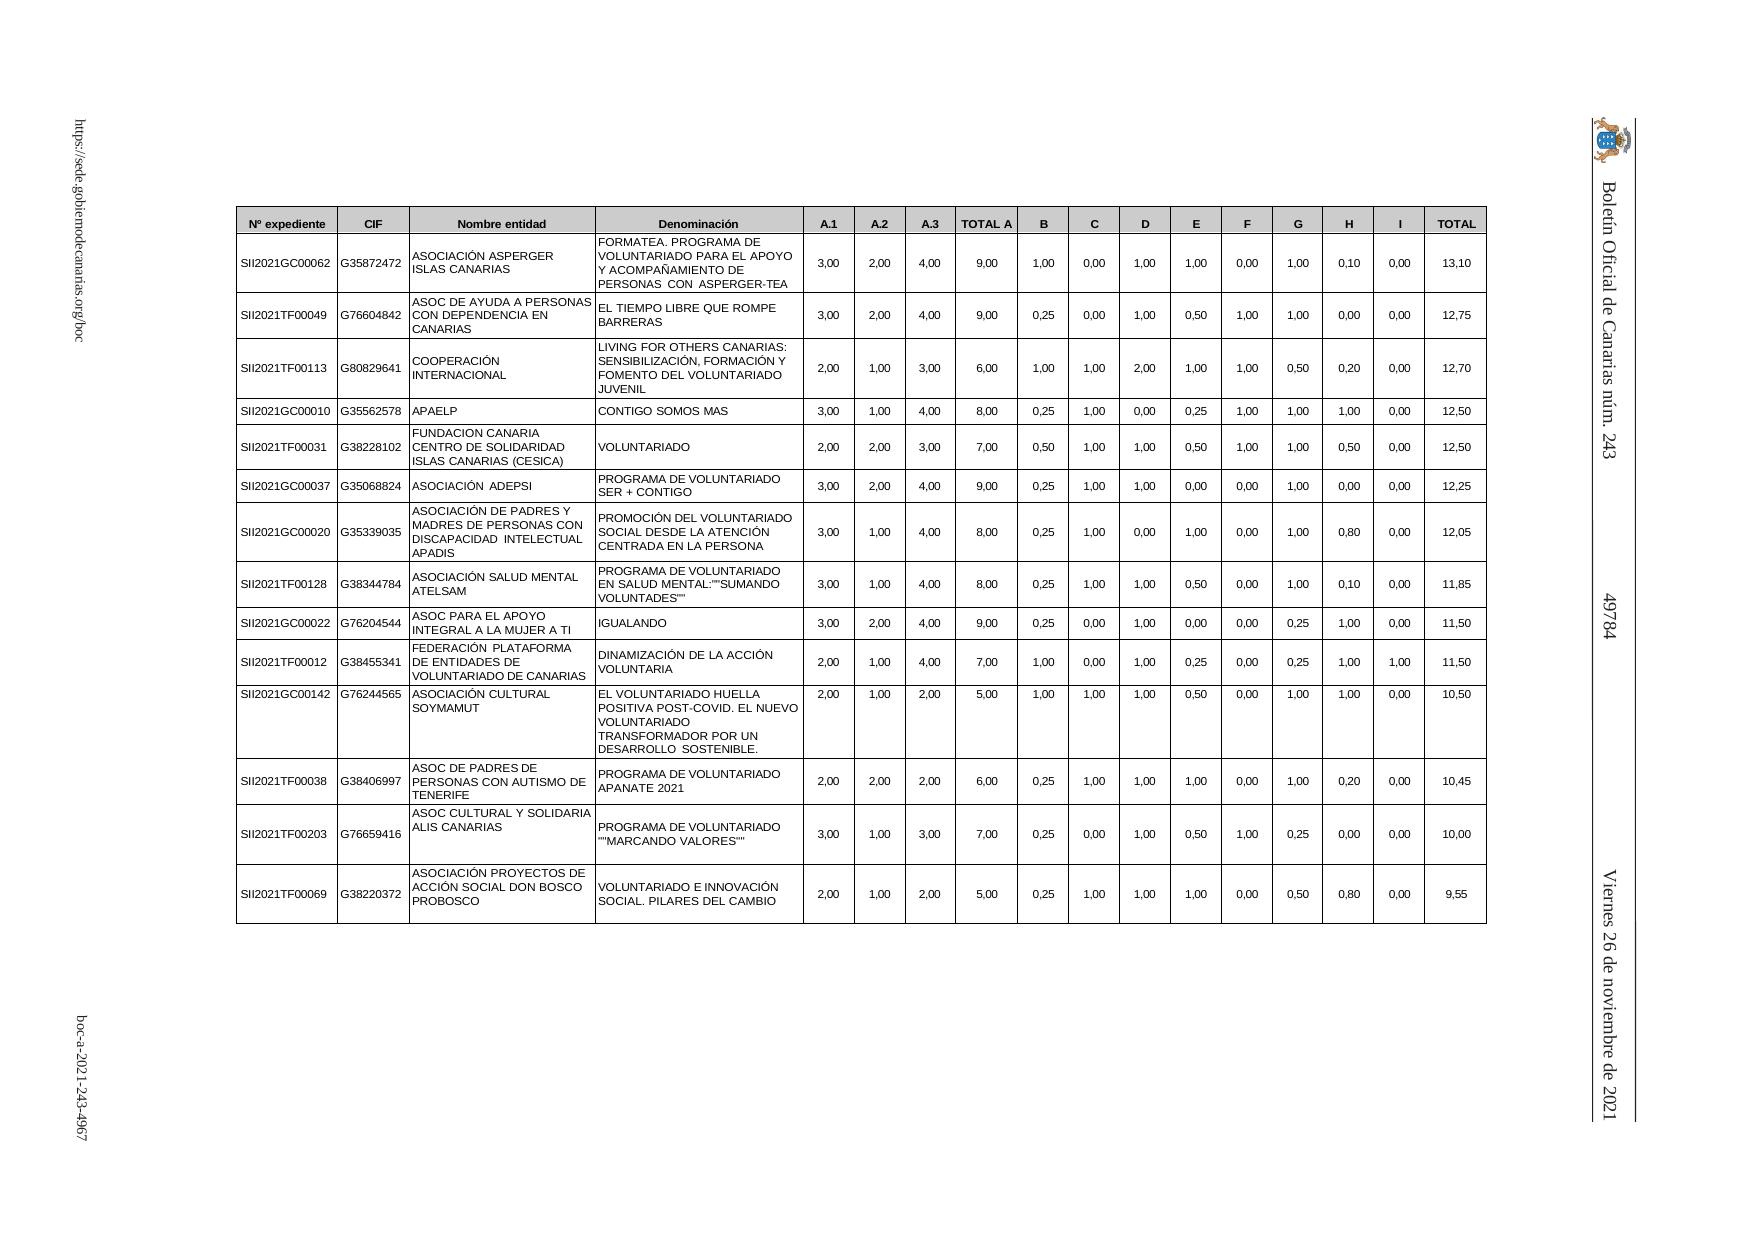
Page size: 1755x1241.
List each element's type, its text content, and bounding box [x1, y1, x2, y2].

table_cell 13,10 [1425, 234, 1486, 292]
table_cell 3,00 [804, 608, 854, 639]
table_cell G38220372 [338, 865, 409, 923]
table_cell 1,00 [1069, 425, 1119, 469]
table_cell 1,00 [1273, 562, 1322, 607]
table_cell 10,00 [1425, 805, 1486, 863]
table_cell 0,25 [1018, 759, 1068, 804]
text 49784 [1600, 593, 1621, 642]
table_cell 2,00 [804, 686, 854, 758]
table_cell ASOCIACIÓN ASPERGER ISLAS CANARIAS [410, 234, 595, 292]
table_cell 1,00 [1120, 608, 1170, 639]
table_cell 1,00 [1018, 339, 1068, 397]
table_cell 4,00 [906, 503, 955, 561]
table_cell 2,00 [804, 865, 854, 923]
table_cell 0,00 [1069, 805, 1119, 863]
table_header A.2 [855, 207, 905, 232]
table_header B [1018, 207, 1068, 232]
table_cell 0,00 [1374, 759, 1424, 804]
table_cell 0,00 [1222, 503, 1272, 561]
table_cell PROMOCIÓN DEL VOLUNTARIADO SOCIAL DESDE LA ATENCIÓN CENTRADA EN LA PERSONA [596, 503, 803, 561]
table_cell 1,00 [1120, 865, 1170, 923]
table_cell 0,00 [1222, 608, 1272, 639]
table_cell EL TIEMPO LIBRE QUE ROMPE BARRERAS [596, 293, 803, 338]
table_cell 12,70 [1425, 339, 1486, 397]
text Boletín Oficial de Canarias núm. 243 [1599, 181, 1621, 462]
table_cell 1,00 [1069, 686, 1119, 758]
table_cell 9,00 [956, 470, 1017, 501]
table_cell 12,05 [1425, 503, 1486, 561]
table_cell SII2021TF00203 [237, 805, 337, 863]
table_header Denominación [596, 207, 803, 232]
table_cell 2,00 [906, 686, 955, 758]
table_cell 1,00 [1069, 503, 1119, 561]
table_cell SII2021TF00038 [237, 759, 337, 804]
table_cell G38406997 [338, 759, 409, 804]
table_cell 1,00 [1273, 759, 1322, 804]
table_cell SII2021GC00062 [237, 234, 337, 292]
table_cell 0,00 [1222, 562, 1272, 607]
table_cell 1,00 [1018, 234, 1068, 292]
table_cell 1,00 [1171, 759, 1221, 804]
table_cell 0,25 [1018, 293, 1068, 338]
table_cell 0,00 [1222, 865, 1272, 923]
table_cell 1,00 [1120, 759, 1170, 804]
table_cell 10,50 [1425, 686, 1486, 758]
table_cell 1,00 [1171, 234, 1221, 292]
table_cell 0,25 [1018, 562, 1068, 607]
table_cell 1,00 [1323, 640, 1373, 684]
table_cell 0,50 [1171, 293, 1221, 338]
table_cell 1,00 [1222, 425, 1272, 469]
table_header Nombre entidad [410, 207, 595, 232]
table_cell 1,00 [1273, 470, 1322, 501]
table_cell G35068824 [338, 470, 409, 501]
table_cell G80829641 [338, 339, 409, 397]
table_cell G38455341 [338, 640, 409, 684]
table_cell 2,00 [804, 425, 854, 469]
table_cell 0,25 [1018, 805, 1068, 863]
table_cell 0,00 [1069, 640, 1119, 684]
table_cell 8,00 [956, 399, 1017, 423]
table_cell 1,00 [1171, 865, 1221, 923]
table_cell SII2021TF00031 [237, 425, 337, 469]
table_cell APAELP [410, 399, 595, 423]
table_cell 1,00 [1120, 293, 1170, 338]
table_cell 1,00 [1222, 805, 1272, 863]
table_cell 0,00 [1069, 234, 1119, 292]
text Viernes 26 de noviembre de 2021 [1600, 869, 1621, 1124]
table_cell DINAMIZACIÓN DE LA ACCIÓN VOLUNTARIA [596, 640, 803, 684]
table_cell 0,25 [1171, 399, 1221, 423]
table_cell 1,00 [1323, 399, 1373, 423]
table_cell 0,20 [1323, 759, 1373, 804]
table_cell 0,50 [1018, 425, 1068, 469]
table_cell 1,00 [1273, 503, 1322, 561]
table_cell 0,25 [1273, 608, 1322, 639]
table_cell 12,50 [1425, 399, 1486, 423]
table_cell 1,00 [1069, 339, 1119, 397]
table_cell 3,00 [804, 399, 854, 423]
table_cell 2,00 [1120, 339, 1170, 397]
table_cell G76604842 [338, 293, 409, 338]
table_cell VOLUNTARIADO [596, 425, 803, 469]
table_cell 4,00 [906, 470, 955, 501]
table_cell 4,00 [906, 608, 955, 639]
table_cell 0,80 [1323, 865, 1373, 923]
table_cell 0,50 [1171, 562, 1221, 607]
table_header G [1273, 207, 1322, 232]
table_cell 0,00 [1374, 339, 1424, 397]
table_cell 2,00 [855, 759, 905, 804]
table_cell LIVING FOR OTHERS CANARIAS: SENSIBILIZACIÓN, FORMACIÓN Y FOMENTO DEL VOLUNTARIADO JUVENIL [596, 339, 803, 397]
table_cell 0,25 [1273, 805, 1322, 863]
table_cell 0,00 [1120, 399, 1170, 423]
table_cell 12,50 [1425, 425, 1486, 469]
table_cell 1,00 [855, 640, 905, 684]
table_cell 7,00 [956, 640, 1017, 684]
table_cell 1,00 [1273, 234, 1322, 292]
table_cell 1,00 [1323, 686, 1373, 758]
table_cell G38344784 [338, 562, 409, 607]
table_cell IGUALANDO [596, 608, 803, 639]
table_cell 1,00 [1018, 640, 1068, 684]
table_cell 0,25 [1018, 470, 1068, 501]
table_cell 1,00 [1069, 865, 1119, 923]
table_header H [1323, 207, 1373, 232]
table_cell 1,00 [1323, 608, 1373, 639]
table_cell 2,00 [855, 425, 905, 469]
table_cell SII2021GC00022 [237, 608, 337, 639]
table_cell ASOC CULTURAL Y SOLIDARIA ALIS CANARIAS [410, 805, 595, 863]
table_cell 0,50 [1171, 805, 1221, 863]
table_cell 1,00 [1273, 686, 1322, 758]
table_cell G35339035 [338, 503, 409, 561]
table_cell 1,00 [1120, 640, 1170, 684]
table_cell 0,50 [1273, 339, 1322, 397]
table_cell SII2021GC00142 [237, 686, 337, 758]
table_cell 11,50 [1425, 608, 1486, 639]
table_cell 2,00 [906, 759, 955, 804]
table_cell PROGRAMA DE VOLUNTARIADO EN SALUD MENTAL:""SUMANDO VOLUNTADES"" [596, 562, 803, 607]
table_cell 1,00 [1018, 686, 1068, 758]
text https://sede.gobiernodecanarias.org/boc [72, 119, 89, 352]
table_cell 2,00 [804, 759, 854, 804]
table_cell 0,25 [1018, 399, 1068, 423]
table_cell SII2021GC00037 [237, 470, 337, 501]
table_cell 0,25 [1018, 608, 1068, 639]
table_cell SII2021GC00020 [237, 503, 337, 561]
table_cell G38228102 [338, 425, 409, 469]
table_cell 1,00 [855, 805, 905, 863]
table_cell 0,00 [1069, 293, 1119, 338]
table_cell 0,00 [1222, 640, 1272, 684]
table_cell 0,20 [1323, 339, 1373, 397]
table_cell SII2021TF00049 [237, 293, 337, 338]
table_cell 5,00 [956, 865, 1017, 923]
table_cell 3,00 [804, 503, 854, 561]
table_cell PROGRAMA DE VOLUNTARIADO SER + CONTIGO [596, 470, 803, 501]
table_cell ASOCIACIÓN ADEPSI [410, 470, 595, 501]
text boc-a-2021-243-4967 [74, 1016, 91, 1145]
table_cell 7,00 [956, 425, 1017, 469]
table_cell 2,00 [855, 293, 905, 338]
table_cell 1,00 [1120, 234, 1170, 292]
table_cell 5,00 [956, 686, 1017, 758]
table_cell CONTIGO SOMOS MAS [596, 399, 803, 423]
table_cell 3,00 [804, 293, 854, 338]
table_cell 3,00 [804, 805, 854, 863]
table_cell 7,00 [956, 805, 1017, 863]
table_cell 0,25 [1018, 503, 1068, 561]
table_cell 0,00 [1171, 470, 1221, 501]
table_cell ASOCIACIÓN SALUD MENTAL ATELSAM [410, 562, 595, 607]
table_cell 12,75 [1425, 293, 1486, 338]
table_cell 0,00 [1374, 234, 1424, 292]
table_header CIF [338, 207, 409, 232]
table_cell 1,00 [1069, 470, 1119, 501]
table_cell 1,00 [1069, 399, 1119, 423]
table_header I [1374, 207, 1424, 232]
table_cell 0,10 [1323, 234, 1373, 292]
table_cell G76204544 [338, 608, 409, 639]
table_cell 1,00 [1374, 640, 1424, 684]
table_cell PROGRAMA DE VOLUNTARIADO ""MARCANDO VALORES"" [596, 805, 803, 863]
table_cell 0,00 [1222, 759, 1272, 804]
table_cell 1,00 [1273, 293, 1322, 338]
table_cell 1,00 [855, 562, 905, 607]
table_cell 1,00 [1120, 805, 1170, 863]
table_cell 0,00 [1374, 470, 1424, 501]
table_cell SII2021TF00128 [237, 562, 337, 607]
table_cell 0,10 [1323, 562, 1373, 607]
table_cell 9,55 [1425, 865, 1486, 923]
table_cell ASOC DE AYUDA A PERSONAS CON DEPENDENCIA EN CANARIAS [410, 293, 595, 338]
table_cell ASOC PARA EL APOYO INTEGRAL A LA MUJER A TI [410, 608, 595, 639]
table_header F [1222, 207, 1272, 232]
table_cell G76244565 [338, 686, 409, 758]
table_header Nº expediente [237, 207, 337, 232]
table_cell 0,00 [1171, 608, 1221, 639]
table_cell 3,00 [804, 562, 854, 607]
table_cell 0,80 [1323, 503, 1373, 561]
table_cell G35872472 [338, 234, 409, 292]
table_cell 3,00 [906, 339, 955, 397]
table_cell 1,00 [1120, 425, 1170, 469]
table_cell SII2021GC00010 [237, 399, 337, 423]
table_cell 1,00 [855, 399, 905, 423]
table_header D [1120, 207, 1170, 232]
table_cell SII2021TF00012 [237, 640, 337, 684]
table_cell ASOCIACIÓN DE PADRES Y MADRES DE PERSONAS CON DISCAPACIDAD INTELECTUAL APADIS [410, 503, 595, 561]
table_header A.3 [906, 207, 955, 232]
table_cell 0,25 [1018, 865, 1068, 923]
table_cell G76659416 [338, 805, 409, 863]
table_cell 0,00 [1374, 805, 1424, 863]
table_cell 0,00 [1374, 425, 1424, 469]
table_cell FEDERACIÓN PLATAFORMA DE ENTIDADES DE VOLUNTARIADO DE CANARIAS [410, 640, 595, 684]
table_cell 0,00 [1374, 293, 1424, 338]
table_cell 1,00 [1069, 562, 1119, 607]
table_cell 1,00 [1120, 562, 1170, 607]
table_cell 1,00 [1273, 425, 1322, 469]
table_cell 0,00 [1120, 503, 1170, 561]
table_cell 0,00 [1374, 399, 1424, 423]
table_cell SII2021TF00069 [237, 865, 337, 923]
table_cell 2,00 [855, 234, 905, 292]
table_cell 0,00 [1323, 805, 1373, 863]
table_cell FUNDACION CANARIA CENTRO DE SOLIDARIDAD ISLAS CANARIAS (CESICA) [410, 425, 595, 469]
table_cell 1,00 [1222, 293, 1272, 338]
table_cell 1,00 [1120, 686, 1170, 758]
table_cell 4,00 [906, 234, 955, 292]
table_cell 9,00 [956, 608, 1017, 639]
table_cell 1,00 [855, 686, 905, 758]
table_cell 12,25 [1425, 470, 1486, 501]
table_cell 10,45 [1425, 759, 1486, 804]
table_cell ASOCIACIÓN PROYECTOS DE ACCIÓN SOCIAL DON BOSCO PROBOSCO [410, 865, 595, 923]
table_cell 2,00 [855, 608, 905, 639]
table_cell 8,00 [956, 503, 1017, 561]
table_cell 0,50 [1273, 865, 1322, 923]
table_cell 0,50 [1171, 686, 1221, 758]
table_cell 1,00 [855, 865, 905, 923]
table_cell 11,50 [1425, 640, 1486, 684]
table_header A.1 [804, 207, 854, 232]
table_cell 0,00 [1222, 686, 1272, 758]
table_cell VOLUNTARIADO E INNOVACIÓN SOCIAL. PILARES DEL CAMBIO [596, 865, 803, 923]
table_cell 3,00 [804, 470, 854, 501]
table_cell 0,00 [1323, 293, 1373, 338]
table_cell 2,00 [804, 339, 854, 397]
table_cell 9,00 [956, 234, 1017, 292]
table_cell 0,25 [1171, 640, 1221, 684]
table_cell ASOCIACIÓN CULTURAL SOYMAMUT [410, 686, 595, 758]
table_cell 6,00 [956, 339, 1017, 397]
table_cell 0,00 [1374, 503, 1424, 561]
table_cell PROGRAMA DE VOLUNTARIADO APANATE 2021 [596, 759, 803, 804]
table_cell 1,00 [1171, 503, 1221, 561]
table_cell 3,00 [906, 805, 955, 863]
table_cell 2,00 [906, 865, 955, 923]
table_cell 0,50 [1171, 425, 1221, 469]
table_cell 0,00 [1323, 470, 1373, 501]
table_cell 4,00 [906, 562, 955, 607]
table_cell ASOC DE PADRES DE PERSONAS CON AUTISMO DE TENERIFE [410, 759, 595, 804]
table_cell 1,00 [1273, 399, 1322, 423]
table_cell 1,00 [855, 503, 905, 561]
table_cell EL VOLUNTARIADO HUELLA POSITIVA POST-COVID. EL NUEVO VOLUNTARIADO TRANSFORMADOR POR UN DESARROLLO SOSTENIBLE. [596, 686, 803, 758]
table_cell 4,00 [906, 640, 955, 684]
table_cell 0,00 [1374, 608, 1424, 639]
table_cell COOPERACIÓN INTERNACIONAL [410, 339, 595, 397]
table_cell 0,50 [1323, 425, 1373, 469]
table_cell 0,00 [1374, 562, 1424, 607]
table_header C [1069, 207, 1119, 232]
table_cell 1,00 [1171, 339, 1221, 397]
table_cell G35562578 [338, 399, 409, 423]
table_cell 0,00 [1069, 608, 1119, 639]
table_cell FORMATEA. PROGRAMA DE VOLUNTARIADO PARA EL APOYO Y ACOMPAÑAMIENTO DE PERSONAS CON ASPERGER-TEA [596, 234, 803, 292]
table_cell 8,00 [956, 562, 1017, 607]
table_cell 2,00 [855, 470, 905, 501]
table_cell 0,00 [1222, 234, 1272, 292]
table_cell 2,00 [804, 640, 854, 684]
table_cell 1,00 [1222, 399, 1272, 423]
table_cell 11,85 [1425, 562, 1486, 607]
table_header E [1171, 207, 1221, 232]
table_cell SII2021TF00113 [237, 339, 337, 397]
table_cell 1,00 [1120, 470, 1170, 501]
table_cell 9,00 [956, 293, 1017, 338]
table_cell 0,00 [1374, 865, 1424, 923]
table_cell 0,00 [1222, 470, 1272, 501]
table_cell 4,00 [906, 293, 955, 338]
table_cell 6,00 [956, 759, 1017, 804]
table_cell 1,00 [1222, 339, 1272, 397]
table_cell 1,00 [855, 339, 905, 397]
table_header TOTAL [1425, 207, 1486, 232]
table_cell 4,00 [906, 399, 955, 423]
table_cell 0,25 [1273, 640, 1322, 684]
table_cell 0,00 [1374, 686, 1424, 758]
table_cell 1,00 [1069, 759, 1119, 804]
table_cell 3,00 [804, 234, 854, 292]
table_cell 3,00 [906, 425, 955, 469]
table_header TOTAL A [956, 207, 1017, 232]
